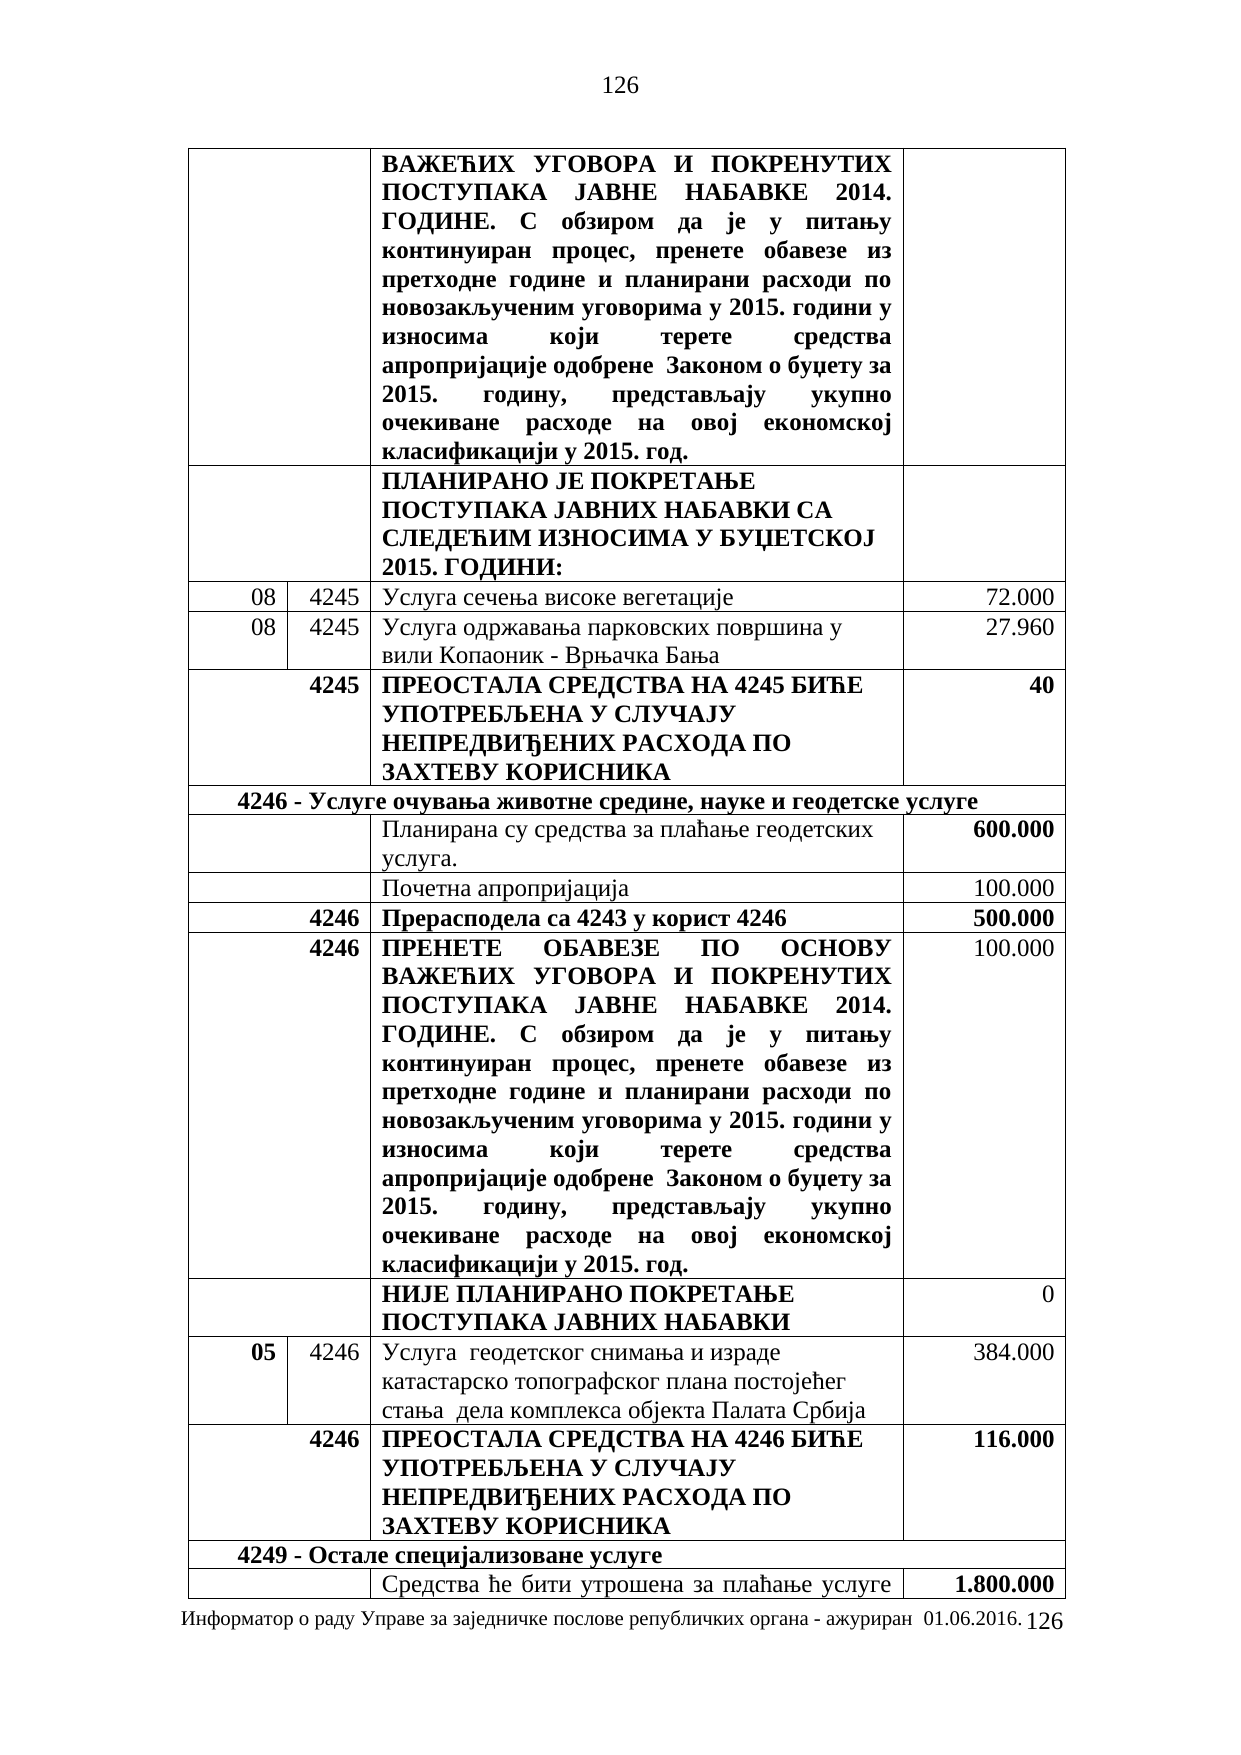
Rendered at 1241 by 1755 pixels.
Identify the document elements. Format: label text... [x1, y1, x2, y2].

table_cell [189, 466, 370, 581]
table_cell [189, 1279, 370, 1336]
table_cell Услуга одржавања парковских површина у вили Копаоник - Врњачка Бања [371, 612, 903, 669]
table_cell [189, 873, 370, 902]
table_cell [189, 149, 370, 465]
table_cell [189, 815, 370, 872]
table_cell Услуга геодетског снимања и израде катастарско топографског плана постојећег стања дела комплекса објекта Палата Србија [371, 1337, 903, 1423]
table_cell 4245 [189, 670, 370, 785]
table_cell [904, 149, 1065, 465]
table_cell ПРЕНЕТЕ ОБАВЕЗЕ ПО ОСНОВУ ВАЖЕЋИХ УГОВОРА И ПОКРЕНУТИХ ПОСТУПАКА ЈАВНЕ НАБАВКЕ 2014. ГОДИНЕ. С обзиром да је у питању континуиран процес, пренете обавезе из претходне године и планирани расходи по новозакљученим уговорима у 2015. години у износима који терете средства апропријације одобрене Законом о буџету за 2015. годину, представљају укупно очекиване расходе на овој економској класификацији у 2015. год. [371, 933, 903, 1278]
table_cell 4246 [288, 1337, 370, 1423]
table_cell 1.800.000 [904, 1569, 1065, 1597]
table_cell 600.000 [904, 815, 1065, 872]
table_cell ВАЖЕЋИХ УГОВОРА И ПОКРЕНУТИХ ПОСТУПАКА ЈАВНЕ НАБАВКЕ 2014. ГОДИНЕ. С обзиром да је у питању континуиран процес, пренете обавезе из претходне године и планирани расходи по новозакљученим уговорима у 2015. години у износима који терете средства апропријације одобрене Законом о буџету за 2015. годину, представљају укупно очекиване расходе на овој економској класификацији у 2015. год. [371, 149, 903, 465]
table_cell 05 [189, 1337, 287, 1423]
table_cell Средства ће бити утрошена за плаћање услуге [371, 1569, 903, 1597]
table_cell 500.000 [904, 903, 1065, 932]
table_cell 4246 [189, 933, 370, 1278]
table_cell 384.000 [904, 1337, 1065, 1423]
table_cell 0 [904, 1279, 1065, 1336]
table_cell 72.000 [904, 582, 1065, 611]
table_cell 08 [189, 612, 287, 669]
table_cell Почетна апропријација [371, 873, 903, 902]
table_cell ПЛАНИРАНО ЈЕ ПОКРЕТАЊЕ ПОСТУПАКА ЈАВНИХ НАБАВКИ СА СЛЕДЕЋИМ ИЗНОСИМА У БУЏЕТСКОЈ 2015. ГОДИНИ: [371, 466, 903, 581]
table_cell 4249 - Остале специјализоване услуге [189, 1541, 1065, 1568]
table_cell 100.000 [904, 933, 1065, 1278]
table_cell 40 [904, 670, 1065, 785]
table_cell 116.000 [904, 1425, 1065, 1539]
table_cell 4245 [288, 612, 370, 669]
table_cell 4246 [189, 903, 370, 932]
table_cell Планирана су средства за плаћање геодетских услуга. [371, 815, 903, 872]
table_cell [904, 466, 1065, 581]
table_cell 100.000 [904, 873, 1065, 902]
table_cell 08 [189, 582, 287, 611]
table_cell 4246 - Услуге очувања животне средине, науке и геодетске услуге [189, 786, 1065, 813]
table_cell [189, 1569, 370, 1597]
table_cell НИЈЕ ПЛАНИРАНО ПОКРЕТАЊЕ ПОСТУПАКА ЈАВНИХ НАБАВКИ [371, 1279, 903, 1336]
table_cell 4245 [288, 582, 370, 611]
table_cell Услуга сечења високе вегетације [371, 582, 903, 611]
table_cell 4246 [189, 1425, 370, 1539]
table_cell ПРЕОСТАЛА СРЕДСТВА НА 4246 БИЋЕ УПОТРЕБЉЕНА У СЛУЧАЈУ НЕПРЕДВИЂЕНИХ РАСХОДА ПО ЗАХТЕВУ КОРИСНИКА [371, 1425, 903, 1539]
table_cell Прерасподела са 4243 у корист 4246 [371, 903, 903, 932]
table_cell ПРЕОСТАЛА СРЕДСТВА НА 4245 БИЋЕ УПОТРЕБЉЕНА У СЛУЧАЈУ НЕПРЕДВИЂЕНИХ РАСХОДА ПО ЗАХТЕВУ КОРИСНИКА [371, 670, 903, 785]
table_cell 27.960 [904, 612, 1065, 669]
